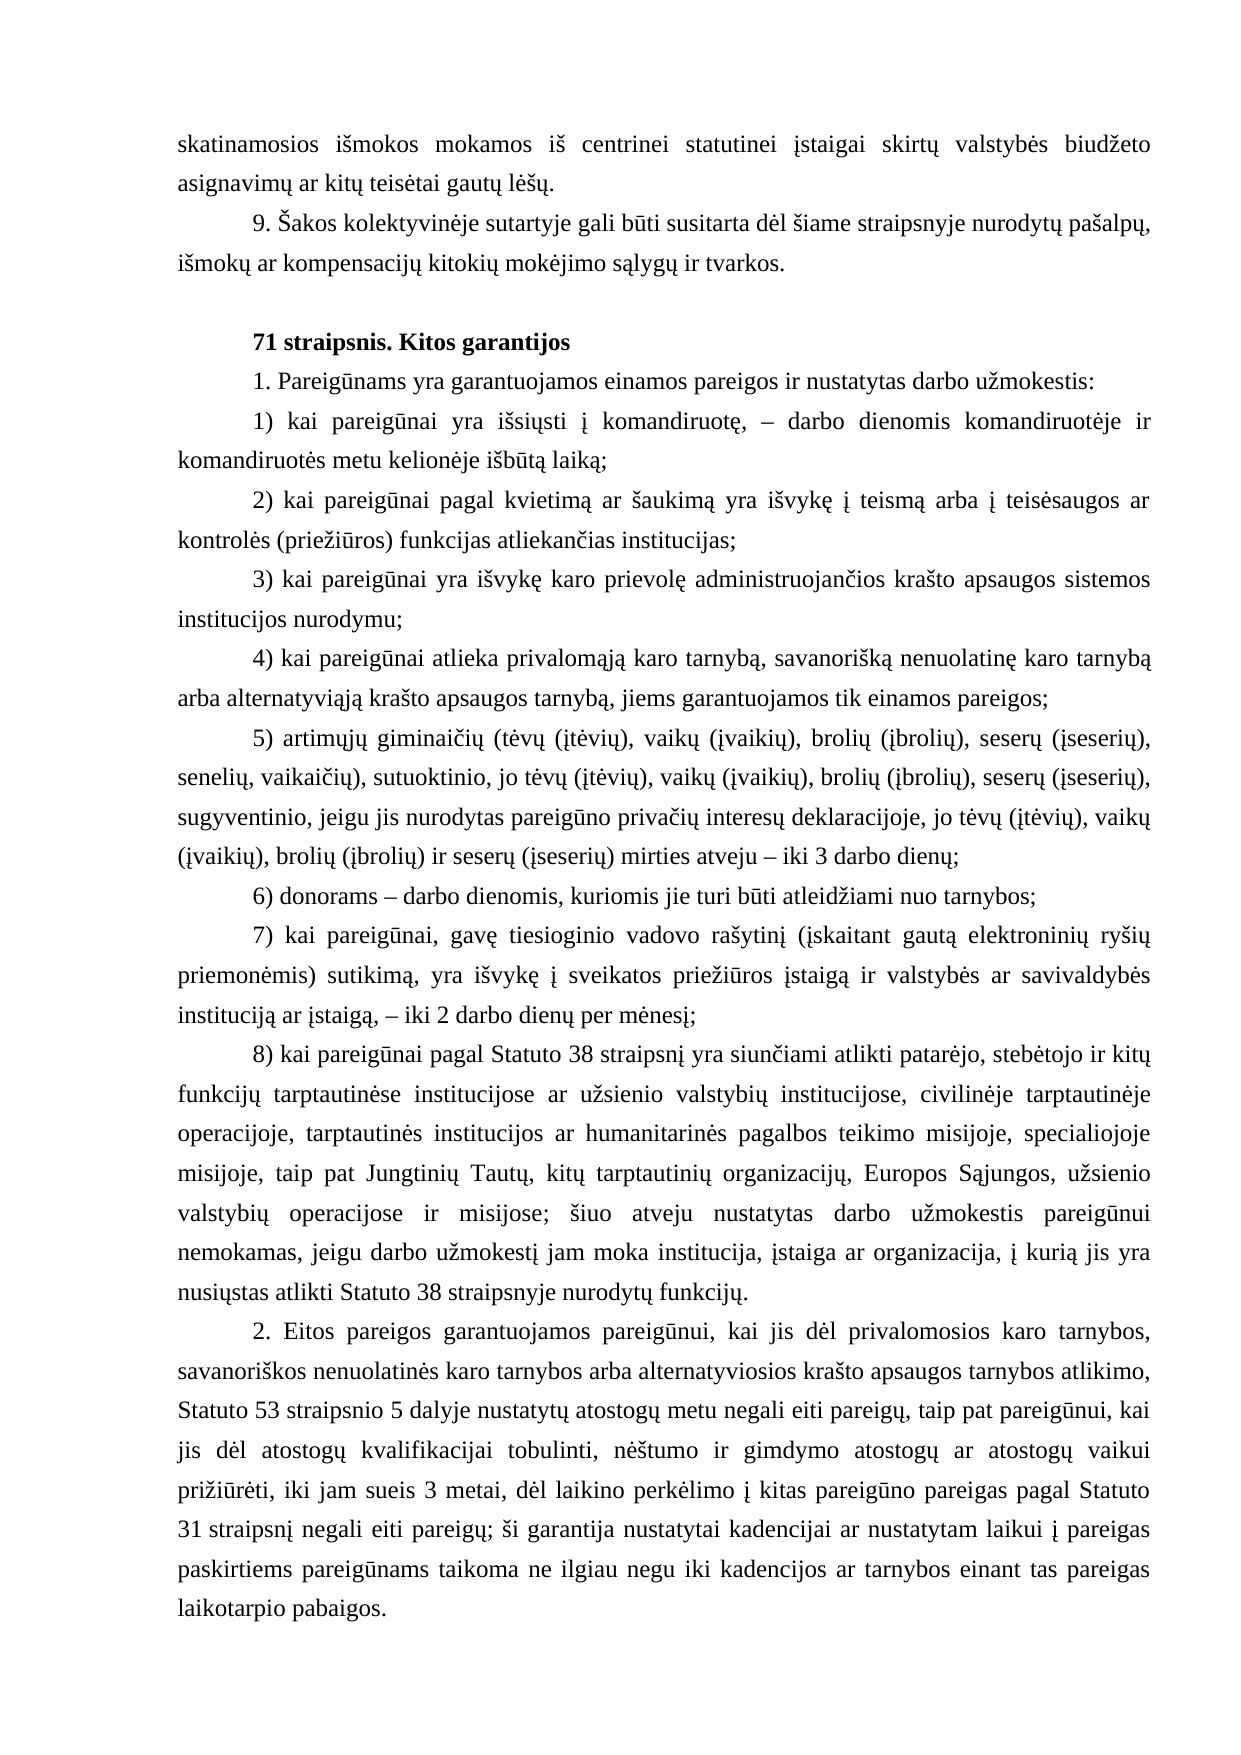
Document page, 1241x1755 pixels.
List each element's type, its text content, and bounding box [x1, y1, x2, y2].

text 7) kai pareigūnai, gavę tiesioginio vadovo rašytinį (įskaitant gautą elektroninių ryšių priemonėmis) sutikimą, yra išvykę į sveikatos priežiūros įstaigą ir valstybės ar savivaldybės instituciją ar įstaigą, – iki 2 darbo dienų per mėnesį; [177, 910, 1152, 1028]
text 6) donorams – darbo dienomis, kuriomis jie turi būti atleidžiami nuo tarnybos; [177, 870, 1152, 910]
text 1. Pareigūnams yra garantuojamos einamos pareigos ir nustatytas darbo užmokestis: [177, 356, 1152, 395]
text 1) kai pareigūnai yra išsiųsti į komandiruotę, – darbo dienomis komandiruotėje ir komandiruotės metu kelionėje išbūtą laiką; [177, 395, 1152, 474]
text 3) kai pareigūnai yra išvykę karo prievolę administruojančios krašto apsaugos sistemos institucijos nurodymu; [177, 553, 1152, 633]
text 5) artimųjų giminaičių (tėvų (įtėvių), vaikų (įvaikių), brolių (įbrolių), seserų (įseserių), senelių, vaikaičių), sutuoktinio, jo tėvų (įtėvių), vaikų (įvaikių), brolių (įbrolių), seserų (įseserių), sugyventinio, jeigu jis nurodytas pareigūno privačių interesų deklaracijoje, jo tėvų (įtėvių), vaikų (įvaikių), brolių (įbrolių) ir seserų (įseserių) mirties atveju – iki 3 darbo dienų; [177, 712, 1152, 870]
text 9. Šakos kolektyvinėje sutartyje gali būti susitarta dėl šiame straipsnyje nurodytų pašalpų, išmokų ar kompensacijų kitokių mokėjimo sąlygų ir tvarkos. [177, 197, 1152, 276]
text skatinamosios išmokos mokamos iš centrinei statutinei įstaigai skirtų valstybės biudžeto asignavimų ar kitų teisėtai gautų lėšų. [177, 118, 1152, 197]
text 71 straipsnis. Kitos garantijos [177, 316, 1152, 356]
text 2. Eitos pareigos garantuojamos pareigūnui, kai jis dėl privalomosios karo tarnybos, savanoriškos nenuolatinės karo tarnybos arba alternatyviosios krašto apsaugos tarnybos atlikimo, Statuto 53 straipsnio 5 dalyje nustatytų atostogų metu negali eiti pareigų, taip pat pareigūnui, kai jis dėl atostogų kvalifikacijai tobulinti, nėštumo ir gimdymo atostogų ar atostogų vaikui prižiūrėti, iki jam sueis 3 metai, dėl laikino perkėlimo į kitas pareigūno pareigas pagal Statuto 31 straipsnį negali eiti pareigų; ši garantija nustatytai kadencijai ar nustatytam laikui į pareigas paskirtiems pareigūnams taikoma ne ilgiau negu iki kadencijos ar tarnybos einant tas pareigas laikotarpio pabaigos. [177, 1306, 1152, 1622]
text 8) kai pareigūnai pagal Statuto 38 straipsnį yra siunčiami atlikti patarėjo, stebėtojo ir kitų funkcijų tarptautinėse institucijose ar užsienio valstybių institucijose, civilinėje tarptautinėje operacijoje, tarptautinės institucijos ar humanitarinės pagalbos teikimo misijoje, specialiojoje misijoje, taip pat Jungtinių Tautų, kitų tarptautinių organizacijų, Europos Sąjungos, užsienio valstybių operacijose ir misijose; šiuo atveju nustatytas darbo užmokestis pareigūnui nemokamas, jeigu darbo užmokestį jam moka institucija, įstaiga ar organizacija, į kurią jis yra nusiųstas atlikti Statuto 38 straipsnyje nurodytų funkcijų. [177, 1028, 1152, 1306]
text 2) kai pareigūnai pagal kvietimą ar šaukimą yra išvykę į teismą arba į teisėsaugos ar kontrolės (priežiūros) funkcijas atliekančias institucijas; [177, 474, 1152, 553]
text 4) kai pareigūnai atlieka privalomąją karo tarnybą, savanorišką nenuolatinę karo tarnybą arba alternatyviąją krašto apsaugos tarnybą, jiems garantuojamos tik einamos pareigos; [177, 633, 1152, 712]
